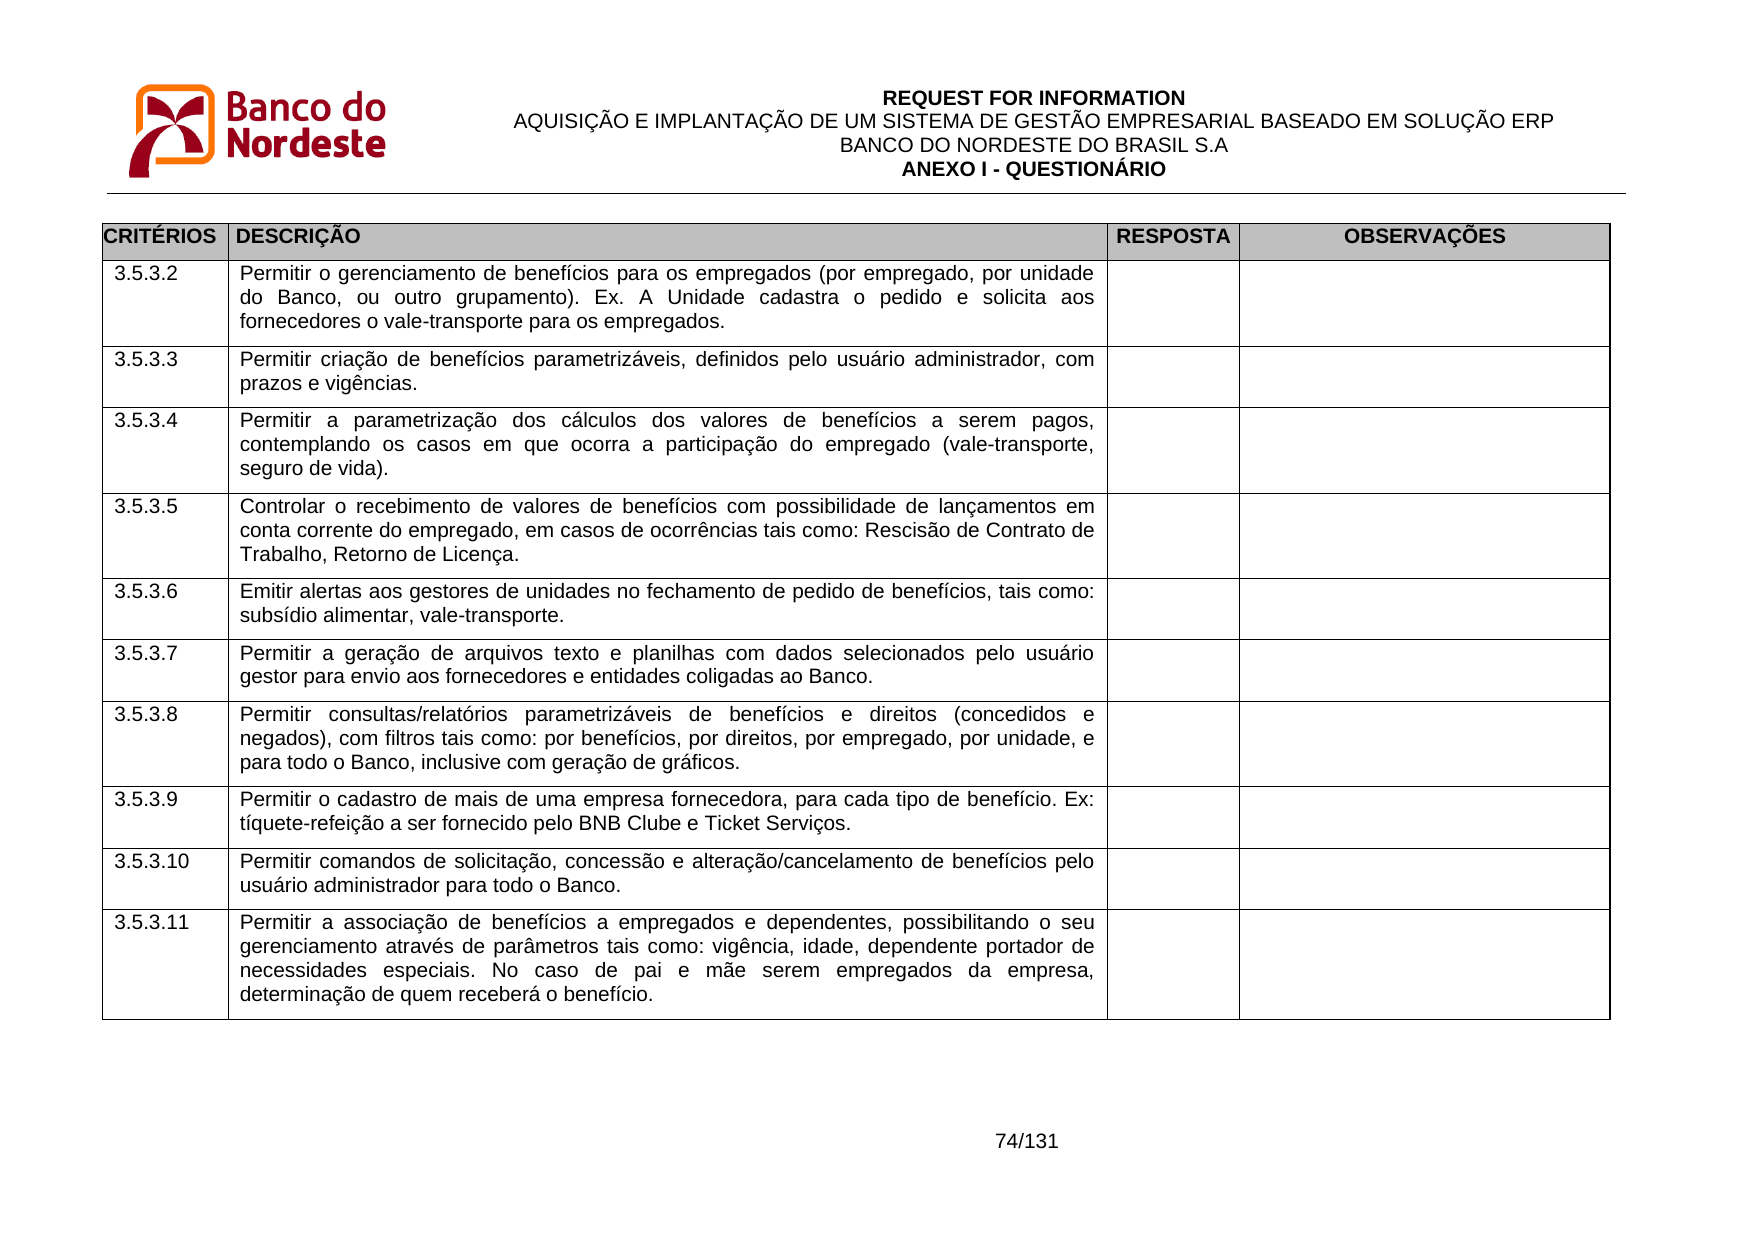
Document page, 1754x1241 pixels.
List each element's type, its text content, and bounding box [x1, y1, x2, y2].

table_cell [1240, 849, 1609, 909]
table_cell Permitir a parametrização dos cálculos dos valores de benefícios a serem pagos, contemplando os casos em que ocorra a participação do empregado (vale-transporte, seguro de vida). [229, 408, 1107, 492]
table_cell [1108, 347, 1239, 407]
table_header OBSERVAÇÕES [1240, 224, 1609, 260]
table_cell [103, 849, 228, 909]
table_cell [103, 261, 228, 346]
table_cell [1240, 347, 1609, 407]
table_cell [1240, 494, 1609, 578]
table_cell [1240, 579, 1609, 639]
table_cell [103, 702, 228, 786]
table_cell [1108, 579, 1239, 639]
table_cell [1108, 494, 1239, 578]
table_cell Permitir criação de benefícios parametrizáveis, definidos pelo usuário administrador, com prazos e vigências. [229, 347, 1107, 407]
table_cell [1108, 408, 1239, 492]
table_cell [1240, 640, 1609, 701]
table_cell Permitir a associação de benefícios a empregados e dependentes, possibilitando o seu gerenciamento através de parâmetros tais como: vigência, idade, dependente portador de necessidades especiais. No caso de pai e mãe serem empregados da empresa, determinação de quem receberá o benefício. [229, 910, 1107, 1018]
table_cell [103, 347, 228, 407]
table_cell [103, 787, 228, 848]
table_cell Permitir o cadastro de mais de uma empresa fornecedora, para cada tipo de benefício. Ex: tíquete-refeição a ser fornecido pelo BNB Clube e Ticket Serviços. [229, 787, 1107, 848]
table_cell [1240, 787, 1609, 848]
table_cell [1240, 261, 1609, 346]
table_cell [1108, 640, 1239, 701]
table_cell Permitir comandos de solicitação, concessão e alteração/cancelamento de benefícios pelo usuário administrador para todo o Banco. [229, 849, 1107, 909]
table_cell Permitir a geração de arquivos texto e planilhas com dados selecionados pelo usuário gestor para envio aos fornecedores e entidades coligadas ao Banco. [229, 640, 1107, 701]
table_cell [1108, 702, 1239, 786]
table_cell [1108, 261, 1239, 346]
table_cell [103, 408, 228, 492]
table_cell Controlar o recebimento de valores de benefícios com possibilidade de lançamentos em conta corrente do empregado, em casos de ocorrências tais como: Rescisão de Contrato de Trabalho, Retorno de Licença. [229, 494, 1107, 578]
table_cell [103, 910, 228, 1018]
table_cell Permitir consultas/relatórios parametrizáveis de benefícios e direitos (concedidos e negados), com filtros tais como: por benefícios, por direitos, por empregado, por unidade, e para todo o Banco, inclusive com geração de gráficos. [229, 702, 1107, 786]
table_cell [1240, 910, 1609, 1018]
table_cell [1108, 849, 1239, 909]
table_cell [1108, 787, 1239, 848]
table_cell Permitir o gerenciamento de benefícios para os empregados (por empregado, por unidade do Banco, ou outro grupamento). Ex. A Unidade cadastra o pedido e solicita aos fornecedores o vale-transporte para os empregados. [229, 261, 1107, 346]
table_header DESCRIÇÃO [229, 224, 1107, 260]
table_header CRITÉRIOS [103, 224, 228, 260]
table_cell [103, 640, 228, 701]
table_cell [1108, 910, 1239, 1018]
table_cell Emitir alertas aos gestores de unidades no fechamento de pedido de benefícios, tais como: subsídio alimentar, vale-transporte. [229, 579, 1107, 639]
table_header RESPOSTA [1108, 224, 1239, 260]
table_cell [103, 579, 228, 639]
table_cell [103, 494, 228, 578]
table_cell [1240, 702, 1609, 786]
table_cell [1240, 408, 1609, 492]
